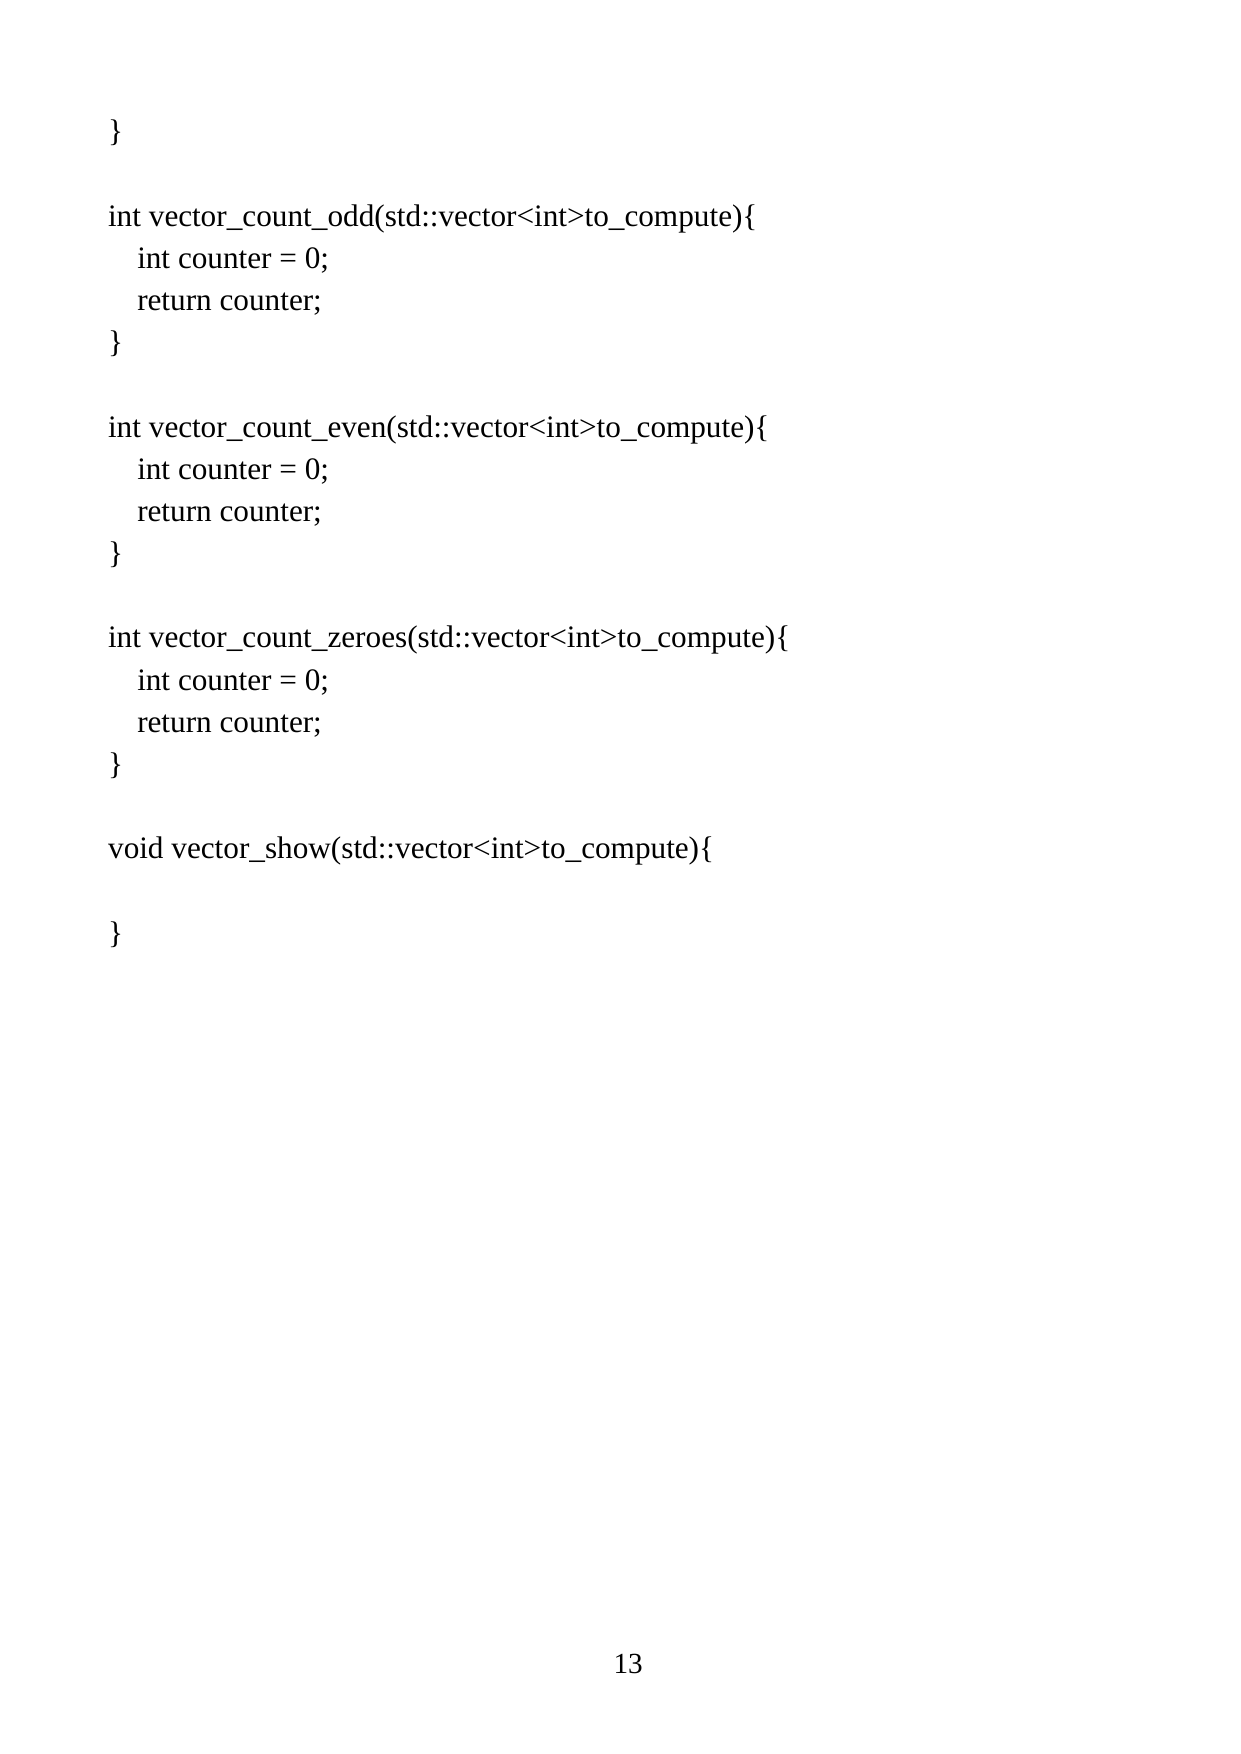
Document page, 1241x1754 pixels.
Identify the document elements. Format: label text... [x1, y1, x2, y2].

text void vector_show(std::vector<int>to_compute){ [108, 823, 1148, 866]
text return counter; [108, 275, 1148, 317]
text } [108, 739, 1148, 781]
text } [108, 528, 1148, 570]
text return counter; [108, 486, 1148, 528]
text return counter; [108, 697, 1148, 739]
text int vector_count_even(std::vector<int>to_compute){ [108, 402, 1148, 444]
text int counter = 0; [108, 233, 1148, 275]
text } [108, 317, 1148, 359]
text int vector_count_zeroes(std::vector<int>to_compute){ [108, 612, 1148, 655]
text int counter = 0; [108, 444, 1148, 486]
text int counter = 0; [108, 655, 1148, 697]
text int vector_count_odd(std::vector<int>to_compute){ [108, 191, 1148, 233]
text } [108, 908, 1148, 950]
text } [108, 106, 1148, 148]
